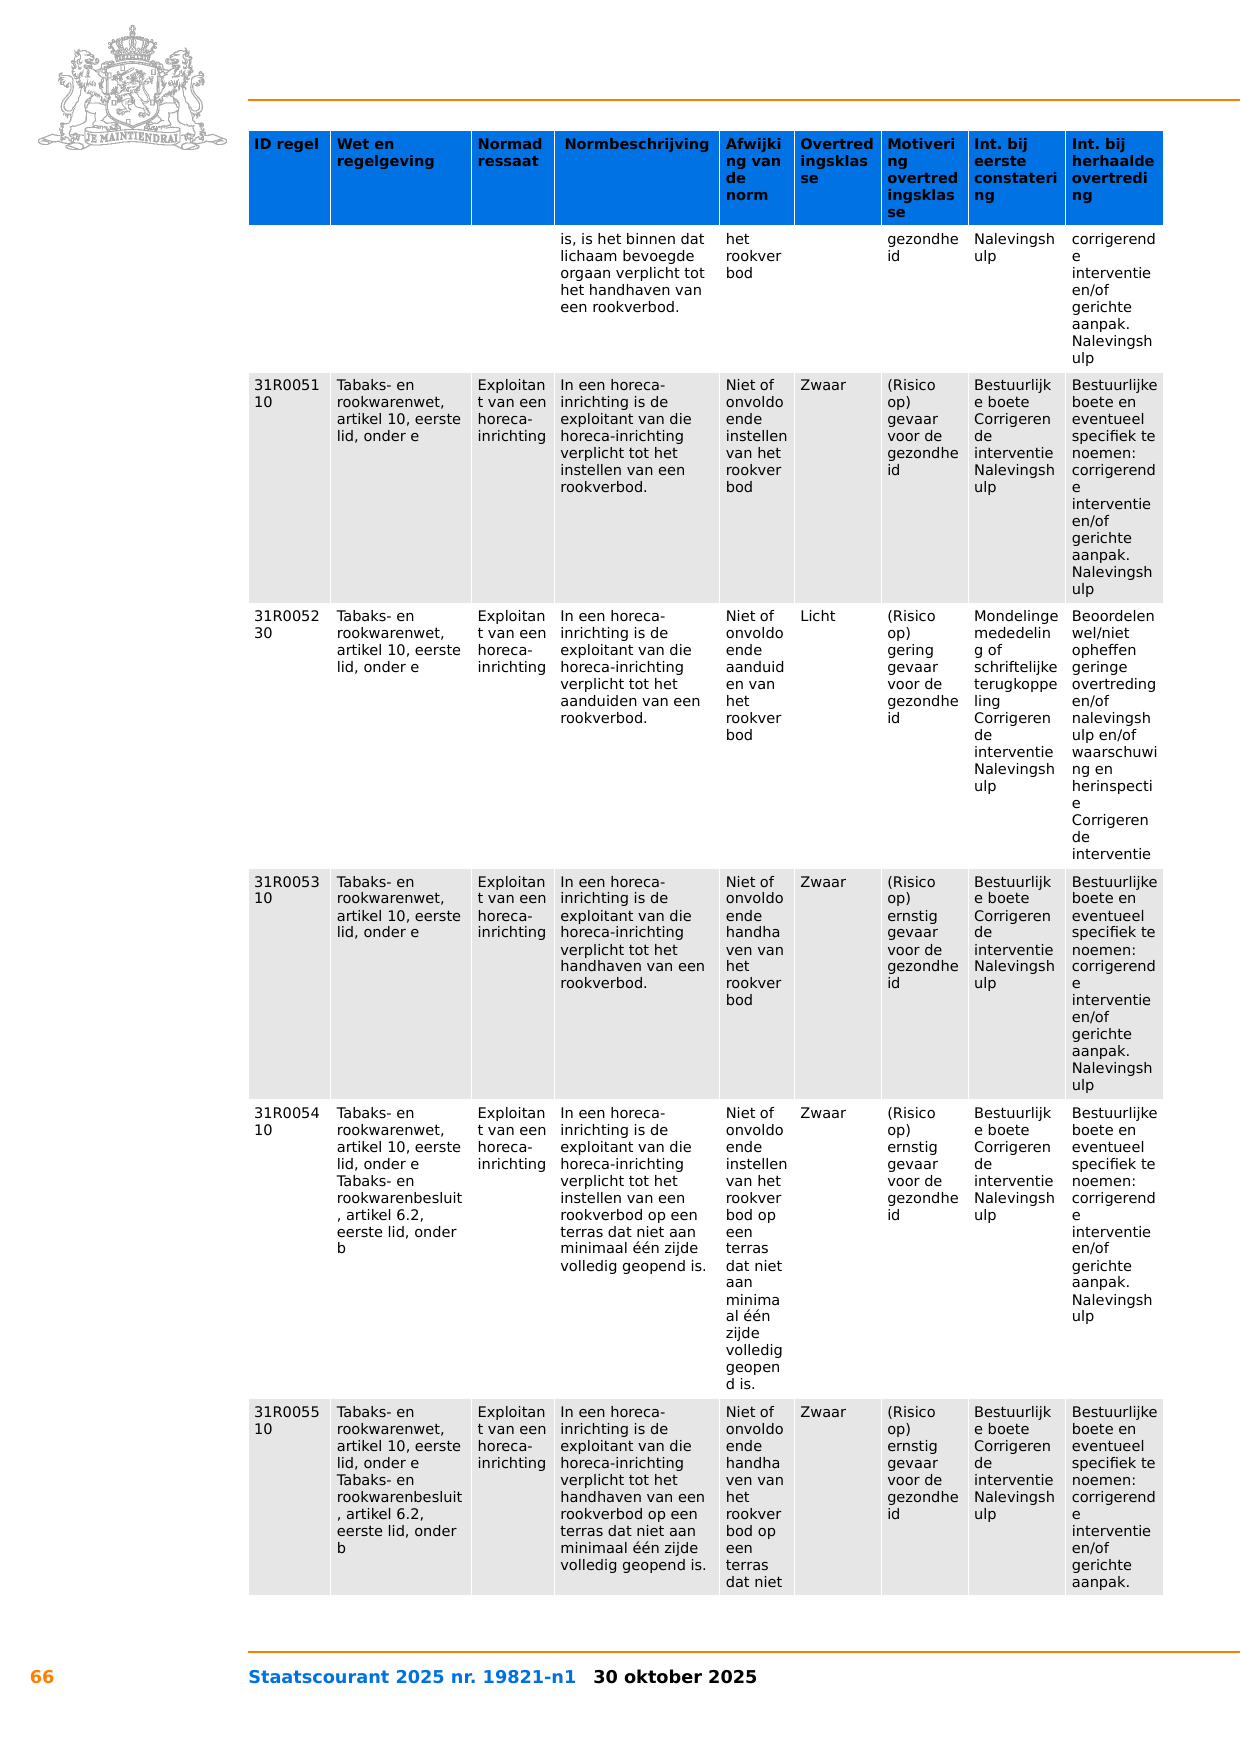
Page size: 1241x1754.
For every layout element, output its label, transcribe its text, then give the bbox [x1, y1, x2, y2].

table_cell Tabaks- en rookwarenwet, artikel 10, eerste lid, onder e Tabaks- en rookwarenbesluit, artikel 6.2, eerste lid, onder b [331, 1399, 471, 1595]
table_cell 31R005110 [249, 373, 330, 603]
table_cell Mondelinge mededeling of schriftelijke terugkoppeling Corrigerende interventie Nalevingshulp [969, 604, 1065, 868]
table_cell Beoordelen wel/niet opheffen geringe overtreding en/of nalevingshulp en/of waarschuwing en herinspectie Corrigerende interventie [1066, 604, 1163, 868]
table_header Int. bij eerste constatering [969, 131, 1065, 225]
table_cell Tabaks- en rookwarenwet, artikel 10, eerste lid, onder e [331, 869, 471, 1099]
table_cell Bestuurlijke boete Corrigerende interventie Nalevingshulp [969, 373, 1065, 603]
table_cell is, is het binnen dat lichaam bevoegde orgaan verplicht tot het handhaven van een rookverbod. [555, 226, 719, 371]
table_cell (Risico op) ernstig gevaar voor de gezondheid [882, 869, 968, 1099]
table_cell 31R005310 [249, 869, 330, 1099]
picture [38, 25, 227, 150]
table_header Motivering overtredingsklasse [882, 131, 968, 225]
table_cell corrigerende interventie en/of gerichte aanpak. Nalevingshulp [1066, 226, 1163, 371]
table_cell Tabaks- en rookwarenwet, artikel 10, eerste lid, onder e [331, 604, 471, 868]
table_cell Tabaks- en rookwarenwet, artikel 10, eerste lid, onder e [331, 373, 471, 603]
table_cell Nalevingshulp [969, 226, 1065, 371]
table_cell Niet of onvoldoende instellen van het rookverbod op een terras dat niet aan minimaal één zijde volledig geopend is. [720, 1100, 794, 1398]
table_cell Bestuurlijke boete en eventueel specifiek te noemen: corrigerende interventie en/of gerichte aanpak. Nalevingshulp [1066, 373, 1163, 603]
table_cell Zwaar [795, 373, 881, 603]
table_cell Bestuurlijke boete en eventueel specifiek te noemen: corrigerende interventie en/of gerichte aanpak. Nalevingshulp [1066, 869, 1163, 1099]
table_cell 31R005230 [249, 604, 330, 868]
table_cell Zwaar [795, 869, 881, 1099]
table_cell Bestuurlijke boete Corrigerende interventie Nalevingshulp [969, 1100, 1065, 1398]
table_header Afwijking van de norm [720, 131, 794, 225]
table_cell Bestuurlijke boete en eventueel specifiek te noemen: corrigerende interventie en/of gerichte aanpak. Nalevingshulp [1066, 1100, 1163, 1398]
table_cell het rookverbod [720, 226, 794, 371]
table_cell In een horeca-inrichting is de exploitant van die horeca-inrichting verplicht tot het instellen van een rookverbod op een terras dat niet aan minimaal één zijde volledig geopend is. [555, 1100, 719, 1398]
table_cell [249, 226, 330, 371]
table_cell [331, 226, 471, 371]
table_cell gezondheid [882, 226, 968, 371]
table_cell Exploitant van een horeca-inrichting [472, 604, 554, 868]
table_cell Exploitant van een horeca-inrichting [472, 373, 554, 603]
table_header Overtredingsklasse [795, 131, 881, 225]
table_cell Niet of onvoldoende handhaven van het rookverbod op een terras dat niet [720, 1399, 794, 1595]
table_cell Bestuurlijke boete Corrigerende interventie Nalevingshulp [969, 1399, 1065, 1595]
table_header Int. bij herhaalde overtreding [1066, 131, 1163, 225]
table_header Wet en regelgeving [331, 131, 471, 225]
table_cell In een horeca-inrichting is de exploitant van die horeca-inrichting verplicht tot het aanduiden van een rookverbod. [555, 604, 719, 868]
table_header Normadressaat [472, 131, 554, 225]
table_cell (Risico op) gering gevaar voor de gezondheid [882, 604, 968, 868]
table_cell Bestuurlijke boete en eventueel specifiek te noemen: corrigerende interventie en/of gerichte aanpak. [1066, 1399, 1163, 1595]
table_cell Bestuurlijke boete Corrigerende interventie Nalevingshulp [969, 869, 1065, 1099]
table_cell (Risico op) ernstig gevaar voor de gezondheid [882, 1399, 968, 1595]
table_cell In een horeca-inrichting is de exploitant van die horeca-inrichting verplicht tot het handhaven van een rookverbod op een terras dat niet aan minimaal één zijde volledig geopend is. [555, 1399, 719, 1595]
table_cell In een horeca-inrichting is de exploitant van die horeca-inrichting verplicht tot het instellen van een rookverbod. [555, 373, 719, 603]
table_cell Exploitant van een horeca-inrichting [472, 1100, 554, 1398]
table_cell Niet of onvoldoende instellen van het rookverbod [720, 373, 794, 603]
table_cell (Risico op) gevaar voor de gezondheid [882, 373, 968, 603]
table_cell Niet of onvoldoende aanduiden van het rookverbod [720, 604, 794, 868]
table_cell [472, 226, 554, 371]
table_cell Zwaar [795, 1100, 881, 1398]
table_cell Tabaks- en rookwarenwet, artikel 10, eerste lid, onder e Tabaks- en rookwarenbesluit, artikel 6.2, eerste lid, onder b [331, 1100, 471, 1398]
table_header ID regel [249, 131, 330, 225]
table_cell [795, 226, 881, 371]
table_header Normbeschrijving [555, 131, 719, 225]
table_cell Niet of onvoldoende handhaven van het rookverbod [720, 869, 794, 1099]
table_cell (Risico op) ernstig gevaar voor de gezondheid [882, 1100, 968, 1398]
table_cell 31R005510 [249, 1399, 330, 1595]
table_cell In een horeca-inrichting is de exploitant van die horeca-inrichting verplicht tot het handhaven van een rookverbod. [555, 869, 719, 1099]
table_cell 31R005410 [249, 1100, 330, 1398]
table_cell Zwaar [795, 1399, 881, 1595]
table_cell Exploitant van een horeca-inrichting [472, 1399, 554, 1595]
table_cell Exploitant van een horeca-inrichting [472, 869, 554, 1099]
table_cell Licht [795, 604, 881, 868]
